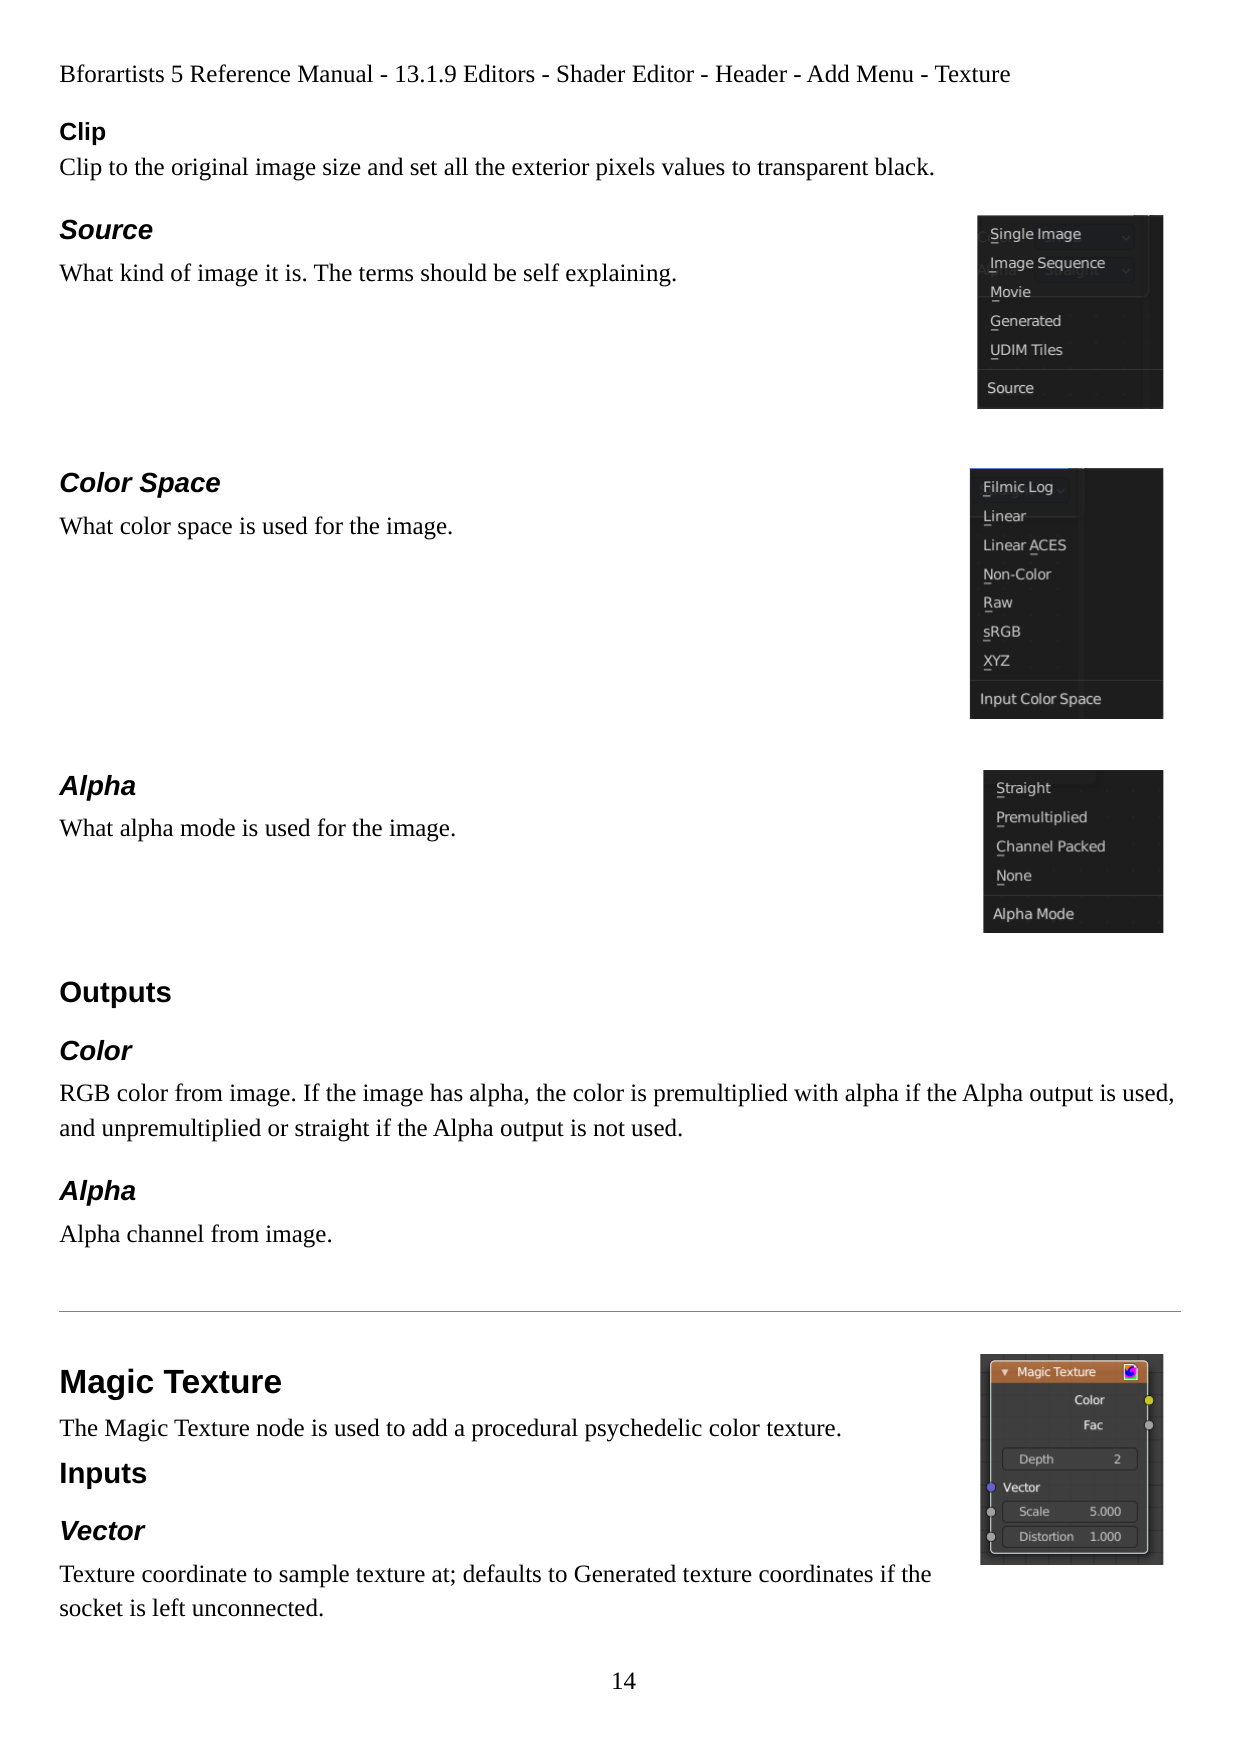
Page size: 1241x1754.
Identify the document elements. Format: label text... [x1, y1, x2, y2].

subtitle Clip [59, 117, 1181, 146]
text What alpha mode is used for the image. [59, 813, 983, 842]
subtitle [1164, 1515, 1181, 1547]
text Alpha channel from image. [59, 1219, 1181, 1247]
text RGB color from image. If the image has alpha, the color is premultiplied with alpha if the Alpha output is used, and unpremultiplied or straight if the Alpha output is not used. [59, 1078, 1181, 1141]
subtitle Alpha [59, 769, 1181, 801]
subtitle Color [59, 1034, 1181, 1066]
text The Magic Texture node is used to add a procedural psychedelic color texture. [59, 1413, 980, 1441]
text What kind of image it is. The terms should be self explaining. [59, 258, 977, 287]
subtitle Outputs [59, 975, 1181, 1009]
subtitle Source [59, 214, 1181, 246]
text Texture coordinate to sample texture at; defaults to Generated texture coordinates if the socket is left unconnected. [59, 1559, 1181, 1622]
subtitle Color Space [59, 467, 1181, 499]
subtitle Inputs [59, 1456, 980, 1490]
subtitle Alpha [59, 1174, 1181, 1206]
subtitle [1164, 1361, 1181, 1400]
subtitle [1164, 1456, 1181, 1490]
picture [969, 468, 1164, 719]
picture [983, 770, 1164, 933]
text What color space is used for the image. [59, 511, 969, 540]
text Clip to the original image size and set all the exterior pixels values to transparent black. [59, 152, 1181, 181]
picture [977, 215, 1164, 409]
picture [980, 1354, 1164, 1565]
subtitle Vector [59, 1515, 980, 1547]
subtitle Magic Texture [59, 1361, 980, 1400]
